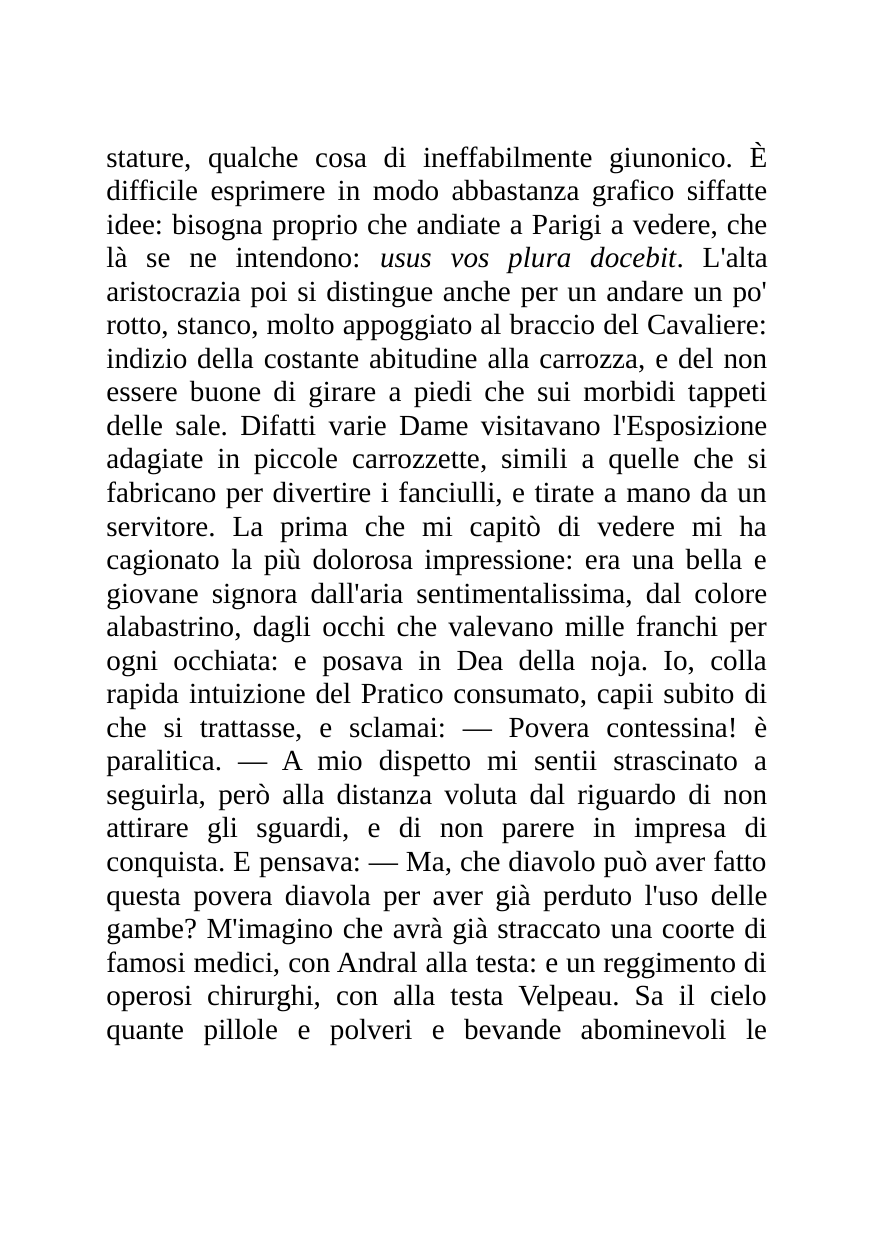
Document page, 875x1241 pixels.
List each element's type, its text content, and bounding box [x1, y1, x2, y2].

text stature, qualche cosa di ineffabilmente giunonico. È difficile esprimere in modo abbastanza grafico siffatte idee: bisogna proprio che andiate a Parigi a vedere, che là se ne intendono: usus vos plura docebit. L'alta aristocrazia poi si distingue anche per un andare un po' rotto, stanco, molto appoggiato al braccio del Cavaliere: indizio della costante abitudine alla carrozza, e del non essere buone di girare a piedi che sui morbidi tappeti delle sale. Difatti varie Dame visitavano l'Esposizione adagiate in piccole carrozzette, simili a quelle che si fabricano per divertire i fanciulli, e tirate a mano da un servitore. La prima che mi capitò di vedere mi ha cagionato la più dolorosa impressione: era una bella e giovane signora dall'aria sentimentalissima, dal colore alabastrino, dagli occhi che valevano mille franchi per ogni occhiata: e posava in Dea della noja. Io, colla rapida intuizione del Pratico consumato, capii subito di che si trattasse, e sclamai: ― Povera contessina! è paralitica. ― A mio dispetto mi sentii strascinato a seguirla, però alla distanza voluta dal riguardo di non attirare gli sguardi, e di non parere in impresa di conquista. E pensava: ― Ma, che diavolo può aver fatto questa povera diavola per aver già perduto l'uso delle gambe? M'imagino che avrà già straccato una coorte di famosi medici, con Andral alla testa: e un reggimento di operosi chirurghi, con alla testa Velpeau. Sa il cielo quante pillole e polveri e bevande abominevoli le [106, 140, 768, 1045]
